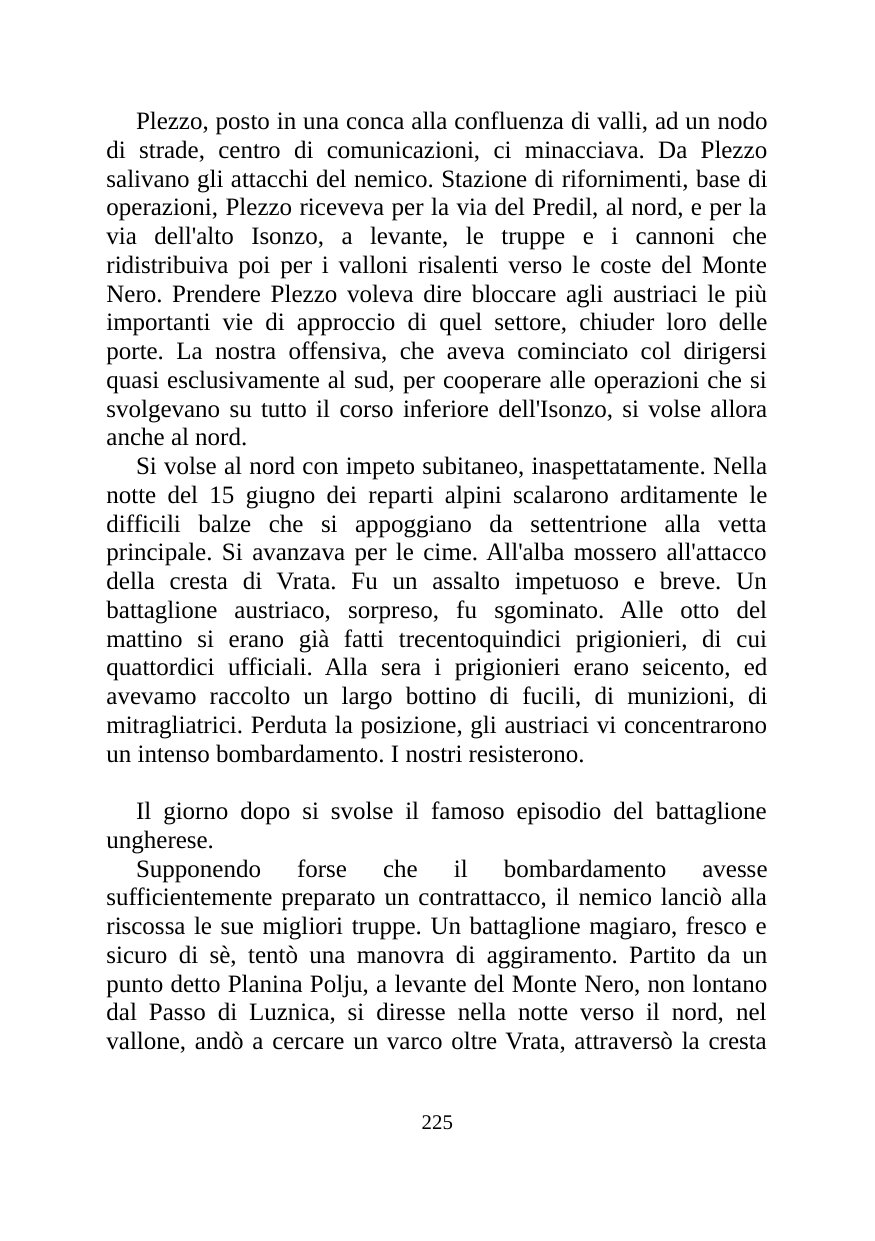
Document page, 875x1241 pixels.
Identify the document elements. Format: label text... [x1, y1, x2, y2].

text Il giorno dopo si svolse il famoso episodio del battaglione ungherese. [106, 796, 768, 854]
text Supponendo forse che il bombardamento avesse sufficientemente preparato un contrattacco, il nemico lanciò alla riscossa le sue migliori truppe. Un battaglione magiaro, fresco e sicuro di sè, tentò una manovra di aggiramento. Partito da un punto detto Planina Polju, a levante del Monte Nero, non lontano dal Passo di Luznica, si diresse nella notte verso il nord, nel vallone, andò a cercare un varco oltre Vrata, attraversò la cresta [106, 854, 768, 1055]
text Si volse al nord con impeto subitaneo, inaspettatamente. Nella notte del 15 giugno dei reparti alpini scalarono arditamente le difficili balze che si appoggiano da settentrione alla vetta principale. Si avanzava per le cime. All'alba mossero all'attacco della cresta di Vrata. Fu un assalto impetuoso e breve. Un battaglione austriaco, sorpreso, fu sgominato. Alle otto del mattino si erano già fatti trecentoquindici prigionieri, di cui quattordici ufficiali. Alla sera i prigionieri erano seicento, ed avevamo raccolto un largo bottino di fucili, di munizioni, di mitragliatrici. Perduta la posizione, gli austriaci vi concentrarono un intenso bombardamento. I nostri resisterono. [106, 451, 768, 767]
text Plezzo, posto in una conca alla confluenza di valli, ad un nodo di strade, centro di comunicazioni, ci minacciava. Da Plezzo salivano gli attacchi del nemico. Stazione di rifornimenti, base di operazioni, Plezzo riceveva per la via del Predil, al nord, e per la via dell'alto Isonzo, a levante, le truppe e i cannoni che ridistribuiva poi per i valloni risalenti verso le coste del Monte Nero. Prendere Plezzo voleva dire bloccare agli austriaci le più importanti vie di approccio di quel settore, chiuder loro delle porte. La nostra offensiva, che aveva cominciato col dirigersi quasi esclusivamente al sud, per cooperare alle operazioni che si svolgevano su tutto il corso inferiore dell'Isonzo, si volse allora anche al nord. [106, 106, 768, 451]
